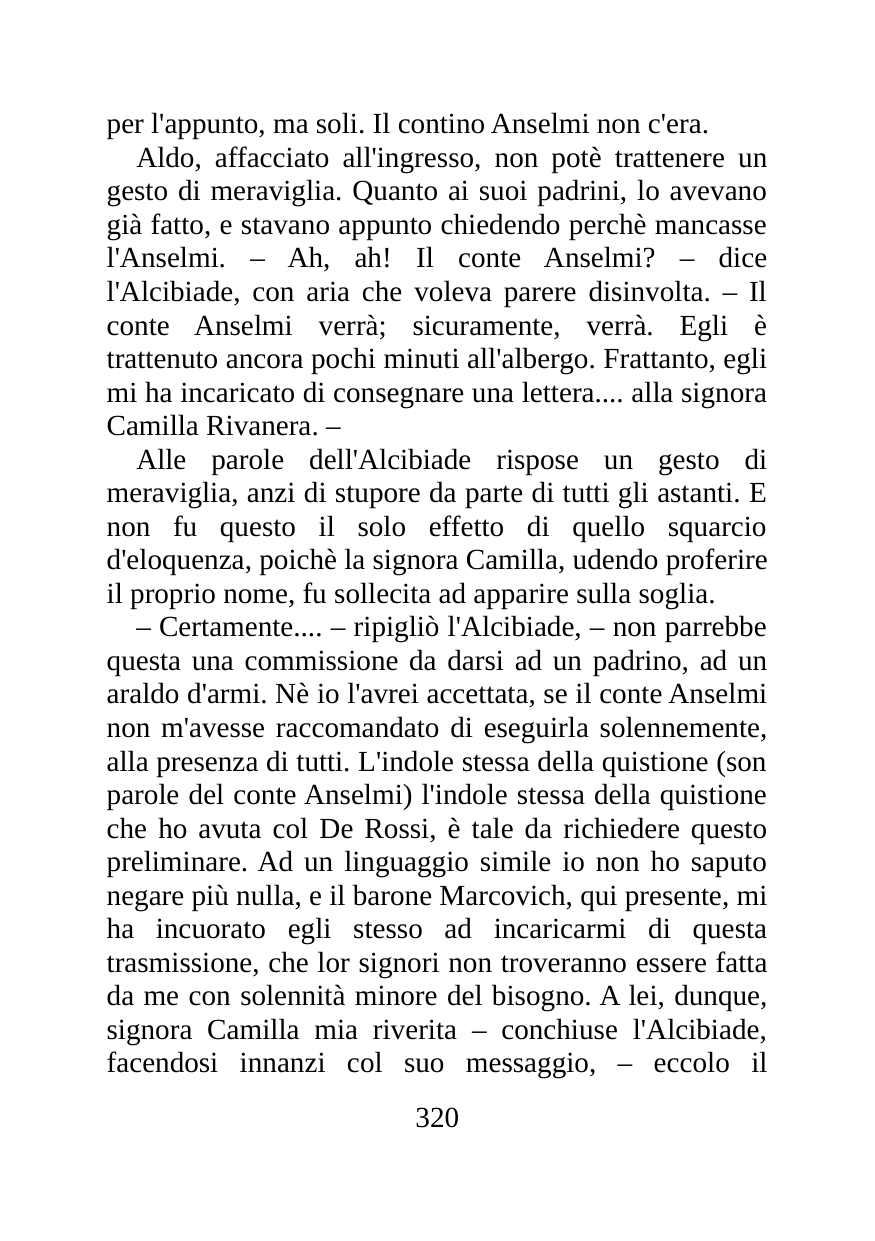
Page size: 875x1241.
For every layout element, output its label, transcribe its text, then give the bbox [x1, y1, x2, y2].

text Aldo, affacciato all'ingresso, non potè trattenere un gesto di meraviglia. Quanto ai suoi padrini, lo avevano già fatto, e stavano appunto chiedendo perchè mancasse l'Anselmi. ‒ Ah, ah! Il conte Anselmi? ‒ dice l'Alcibiade, con aria che voleva parere disinvolta. ‒ Il conte Anselmi verrà; sicuramente, verrà. Egli è trattenuto ancora pochi minuti all'albergo. Frattanto, egli mi ha incaricato di consegnare una lettera.... alla signora Camilla Rivanera. ‒ [106, 140, 768, 442]
text Alle parole dell'Alcibiade rispose un gesto di meraviglia, anzi di stupore da parte di tutti gli astanti. E non fu questo il solo effetto di quello squarcio d'eloquenza, poichè la signora Camilla, udendo proferire il proprio nome, fu sollecita ad apparire sulla soglia. [106, 442, 768, 609]
text ‒ Certamente.... ‒ ripigliò l'Alcibiade, ‒ non parrebbe questa una commissione da darsi ad un padrino, ad un araldo d'armi. Nè io l'avrei accettata, se il conte Anselmi non m'avesse raccomandato di eseguirla solennemente, alla presenza di tutti. L'indole stessa della quistione (son parole del conte Anselmi) l'indole stessa della quistione che ho avuta col De Rossi, è tale da richiedere questo preliminare. Ad un linguaggio simile io non ho saputo negare più nulla, e il barone Marcovich, qui presente, mi ha incuorato egli stesso ad incaricarmi di questa trasmissione, che lor signori non troveranno essere fatta da me con solennità minore del bisogno. A lei, dunque, signora Camilla mia riverita ‒ conchiuse l'Alcibiade, facendosi innanzi col suo messaggio, ‒ eccolo il [106, 609, 768, 1079]
text per l'appunto, ma soli. Il contino Anselmi non c'era. [106, 106, 768, 140]
